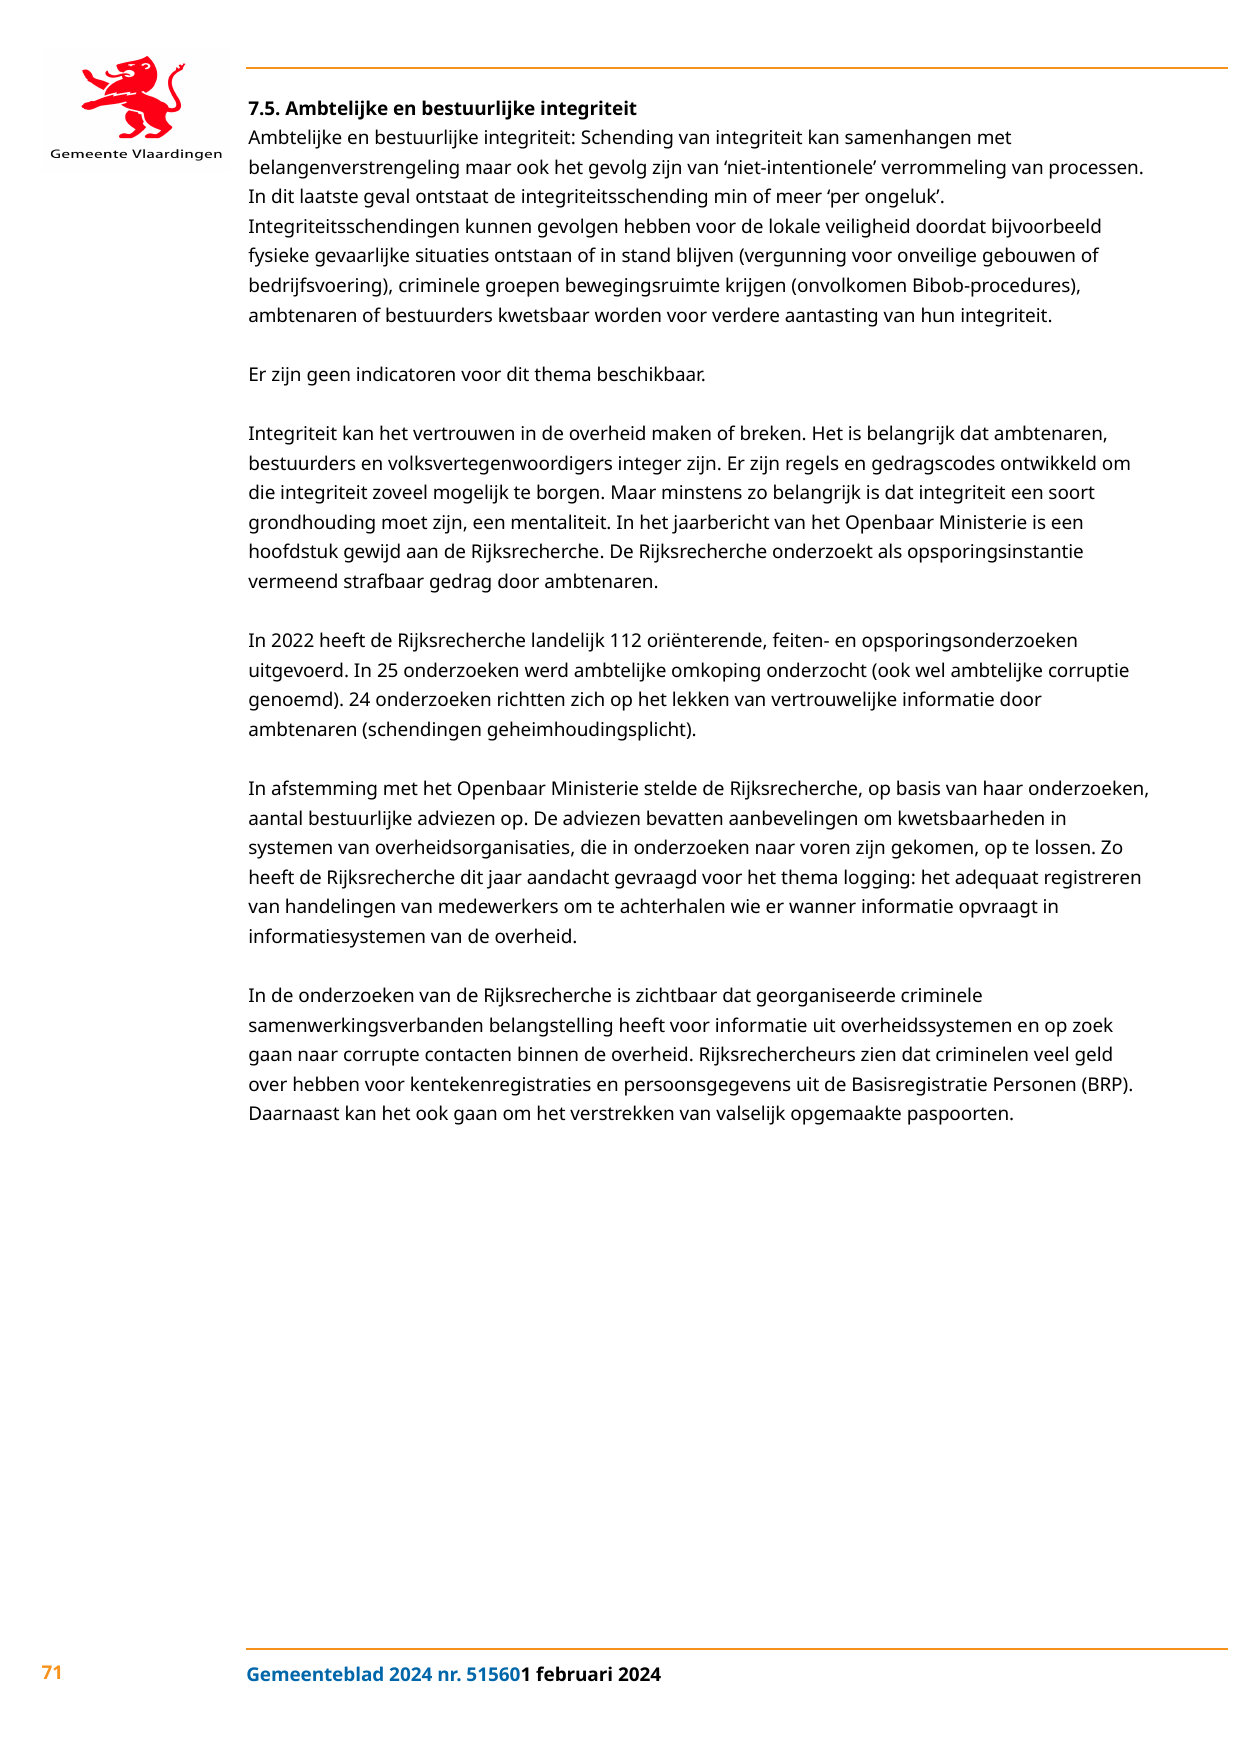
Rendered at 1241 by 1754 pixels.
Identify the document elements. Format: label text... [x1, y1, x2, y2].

text 7.5. Ambtelijke en bestuurlijke integriteit [248, 95, 1152, 121]
picture [41, 47, 231, 172]
text Integriteit kan het vertrouwen in de overheid maken of breken. Het is belangrijk dat ambtenaren, bestuurders en volksvertegenwoordigers integer zijn. Er zijn regels en gedragscodes ontwikkeld om die integriteit zoveel mogelijk te borgen. Maar minstens zo belangrijk is dat integriteit een soort grondhouding moet zijn, een mentaliteit. In het jaarbericht van het Openbaar Ministerie is een hoofdstuk gewijd aan de Rijksrecherche. De Rijksrecherche onderzoekt als opsporingsinstantie vermeend strafbaar gedrag door ambtenaren. [248, 420, 1152, 594]
text In afstemming met het Openbaar Ministerie stelde de Rijksrecherche, op basis van haar onderzoeken, aantal bestuurlijke adviezen op. De adviezen bevatten aanbevelingen om kwetsbaarheden in systemen van overheidsorganisaties, die in onderzoeken naar voren zijn gekomen, op te lossen. Zo heeft de Rijksrecherche dit jaar aandacht gevraagd voor het thema logging: het adequaat registreren van handelingen van medewerkers om te achterhalen wie er wanner informatie opvraagt in informatiesystemen van de overheid. [248, 775, 1152, 949]
text In de onderzoeken van de Rijksrecherche is zichtbaar dat georganiseerde criminele samenwerkingsverbanden belangstelling heeft voor informatie uit overheidssystemen en op zoek gaan naar corrupte contacten binnen de overheid. Rijksrechercheurs zien dat criminelen veel geld over hebben voor kentekenregistraties en persoonsgegevens uit de Basisregistratie Personen (BRP). Daarnaast kan het ook gaan om het verstrekken van valselijk opgemaakte paspoorten. [248, 982, 1152, 1126]
text In 2022 heeft de Rijksrecherche landelijk 112 oriënterende, feiten- en opsporingsonderzoeken uitgevoerd. In 25 onderzoeken werd ambtelijke omkoping onderzocht (ook wel ambtelijke corruptie genoemd). 24 onderzoeken richtten zich op het lekken van vertrouwelijke informatie door ambtenaren (schendingen geheimhoudingsplicht). [248, 627, 1152, 742]
text Ambtelijke en bestuurlijke integriteit: Schending van integriteit kan samenhangen met belangenverstrengeling maar ook het gevolg zijn van ‘niet-intentionele’ verrommeling van processen. In dit laatste geval ontstaat de integriteitsschending min of meer ‘per ongeluk’. Integriteitsschendingen kunnen gevolgen hebben voor de lokale veiligheid doordat bijvoorbeeld fysieke gevaarlijke situaties ontstaan of in stand blijven (vergunning voor onveilige gebouwen of bedrijfsvoering), criminele groepen bewegingsruimte krijgen (onvolkomen Bibob-procedures), ambtenaren of bestuurders kwetsbaar worden voor verdere aantasting van hun integriteit. [248, 124, 1152, 328]
text Er zijn geen indicatoren voor dit thema beschikbaar. [248, 361, 1152, 387]
